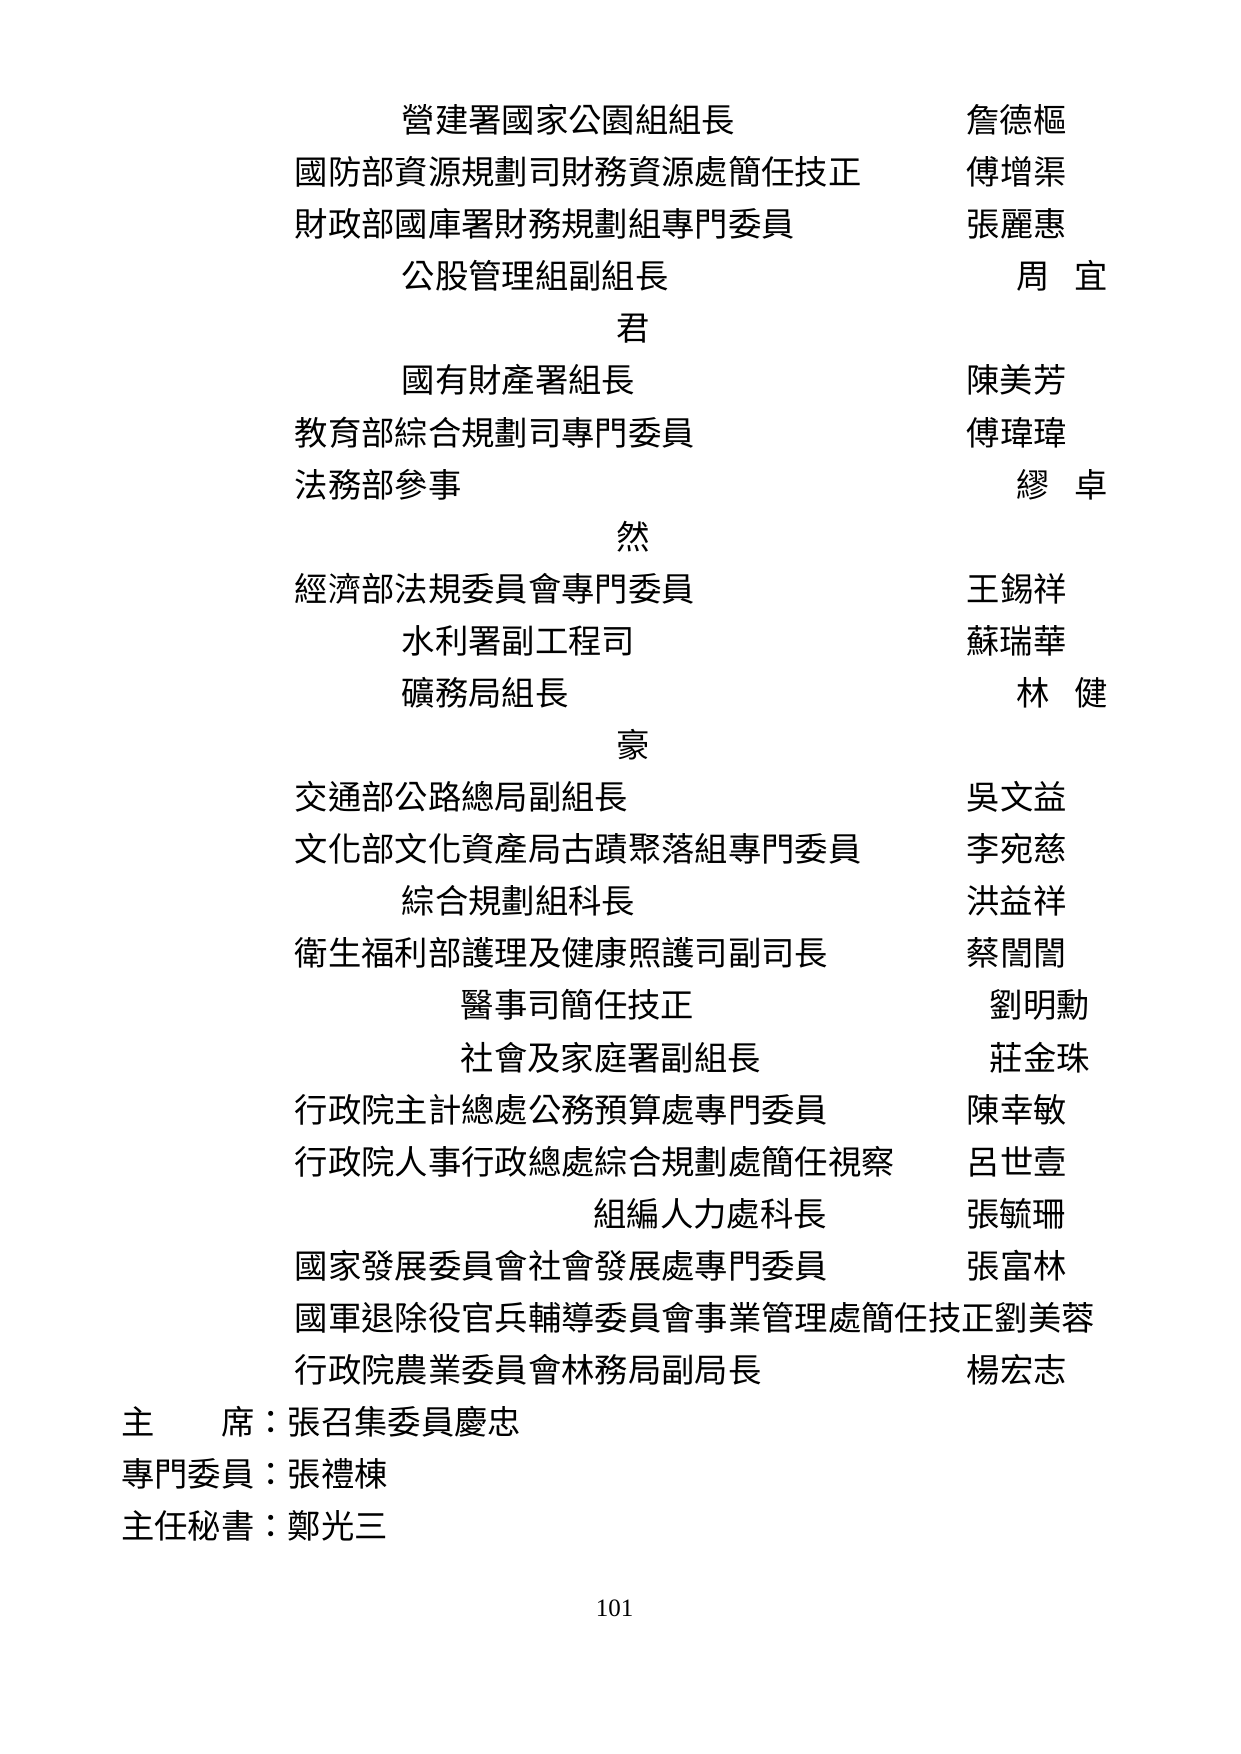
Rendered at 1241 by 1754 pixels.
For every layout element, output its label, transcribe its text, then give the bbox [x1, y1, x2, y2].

text 國家發展委員會社會發展處專門委員 張富林 [294, 1237, 1107, 1289]
text 主任秘書：鄭光三 [121, 1497, 1219, 1549]
text 交通部公路總局副組長 吳文益 [294, 768, 1107, 820]
text 社會及家庭署副組長 莊金珠 [461, 1028, 1107, 1080]
text 公股管理組副組長 周宜君 [402, 247, 1107, 351]
text 財政部國庫署財務規劃組專門委員 張麗惠 [294, 195, 1107, 247]
text 行政院人事行政總處綜合規劃處簡任視察 呂世壹 [294, 1132, 1107, 1184]
text 經濟部法規委員會專門委員 王錫祥 [294, 559, 1107, 612]
text 專門委員：張禮棟 [121, 1445, 1219, 1497]
text 醫事司簡任技正 劉明勳 [461, 976, 1107, 1028]
text 文化部文化資產局古蹟聚落組專門委員 李宛慈 [294, 820, 1107, 872]
text 衛生福利部護理及健康照護司副司長 蔡誾誾 [294, 924, 1107, 976]
text 綜合規劃組科長 洪益祥 [402, 872, 1107, 924]
text 組編人力處科長 張毓珊 [593, 1184, 1107, 1237]
text 法務部參事 繆卓然 [294, 455, 1107, 559]
text 國軍退除役官兵輔導委員會事業管理處簡任技正劉美蓉 [294, 1289, 1107, 1341]
text 礦務局組長 林健豪 [402, 664, 1107, 768]
text 行政院農業委員會林務局副局長 楊宏志 [294, 1341, 1107, 1393]
text 主 席：張召集委員慶忠 [121, 1393, 1219, 1445]
text 營建署國家公園組組長 詹德樞 [402, 91, 1107, 143]
text 國有財產署組長 陳美芳 [402, 351, 1107, 403]
text 水利署副工程司 蘇瑞華 [402, 612, 1107, 664]
text 行政院主計總處公務預算處專門委員 陳幸敏 [294, 1080, 1107, 1132]
text 國防部資源規劃司財務資源處簡任技正 傅增渠 [294, 143, 1107, 195]
text 教育部綜合規劃司專門委員 傅瑋瑋 [294, 403, 1107, 455]
